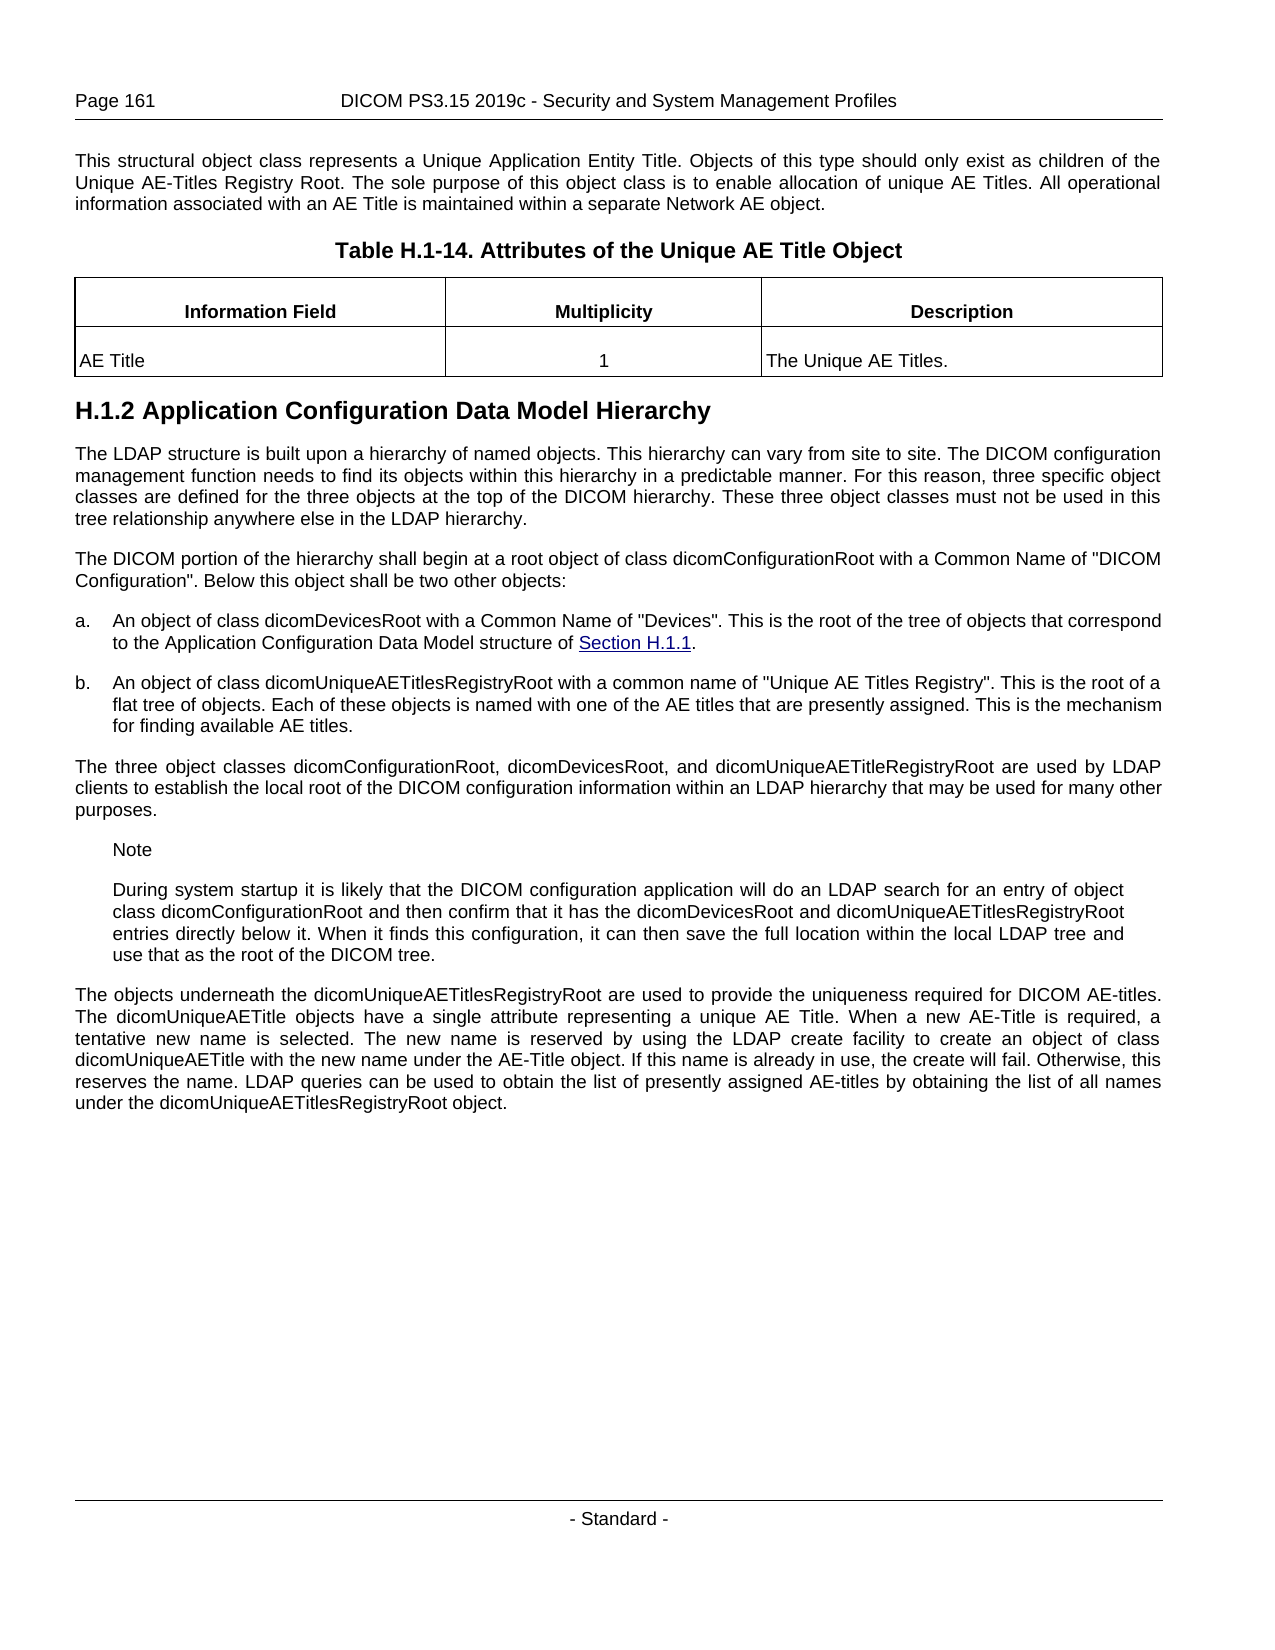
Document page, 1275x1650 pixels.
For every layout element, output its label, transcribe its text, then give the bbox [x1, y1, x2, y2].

text The three object classes dicomConfigurationRoot, dicomDevicesRoot, and dicomUniqueAETitleRegistryRoot are used by LDAP clients to establish the local root of the DICOM configuration information within an LDAP hierarchy that may be used for many other purposes. [75, 755, 1162, 820]
table_header Multiplicity [446, 278, 761, 326]
table_cell AE Title [76, 327, 445, 376]
text Table H.1-14. Attributes of the Unique AE Title Object [75, 237, 1162, 263]
table_header Description [762, 278, 1162, 326]
text The DICOM portion of the hierarchy shall begin at a root object of class dicomConfigurationRoot with a Common Name of "DICOM Configuration". Below this object shall be two other objects: [75, 548, 1162, 591]
text b. An object of class dicomUniqueAETitlesRegistryRoot with a common name of "Unique AE Titles Registry". This is the root of a flat tree of objects. Each of these objects is named with one of the AE titles that are presently assigned. This is the mechanism for finding available AE titles. [75, 672, 1162, 737]
table_cell 1 [446, 327, 761, 376]
text The LDAP structure is built upon a hierarchy of named objects. This hierarchy can vary from site to site. The DICOM configuration management function needs to find its objects within this hierarchy in a predictable manner. For this reason, three specific object classes are defined for the three objects at the top of the DICOM hierarchy. These three object classes must not be used in this tree relationship anywhere else in the LDAP hierarchy. [75, 443, 1162, 529]
table_cell The Unique AE Titles. [762, 327, 1162, 376]
text The objects underneath the dicomUniqueAETitlesRegistryRoot are used to provide the uniqueness required for DICOM AE-titles. The dicomUniqueAETitle objects have a single attribute representing a unique AE Title. When a new AE-Title is required, a tentative new name is selected. The new name is reserved by using the LDAP create facility to create an object of class dicomUniqueAETitle with the new name under the AE-Title object. If this name is already in use, the create will fail. Otherwise, this reserves the name. LDAP queries can be used to obtain the list of presently assigned AE-titles by obtaining the list of all names under the dicomUniqueAETitlesRegistryRoot object. [75, 984, 1162, 1113]
text a. An object of class dicomDevicesRoot with a Common Name of "Devices". This is the root of the tree of objects that correspond to the Application Configuration Data Model structure of Section H.1.1. [75, 610, 1162, 653]
text This structural object class represents a Unique Application Entity Title. Objects of this type should only exist as children of the Unique AE-Titles Registry Root. The sole purpose of this object class is to enable allocation of unique AE Titles. All operational information associated with an AE Title is maintained within a separate Network AE object. [75, 150, 1162, 215]
text During system startup it is likely that the DICOM configuration application will do an LDAP search for an entry of object class dicomConfigurationRoot and then confirm that it has the dicomDevicesRoot and dicomUniqueAETitlesRegistryRoot entries directly below it. When it finds this configuration, it can then save the full location within the local LDAP tree and use that as the root of the DICOM tree. [112, 879, 1125, 965]
text Note [112, 839, 1125, 860]
text H.1.2 Application Configuration Data Model Hierarchy [75, 396, 1162, 424]
table_header Information Field [76, 278, 445, 326]
